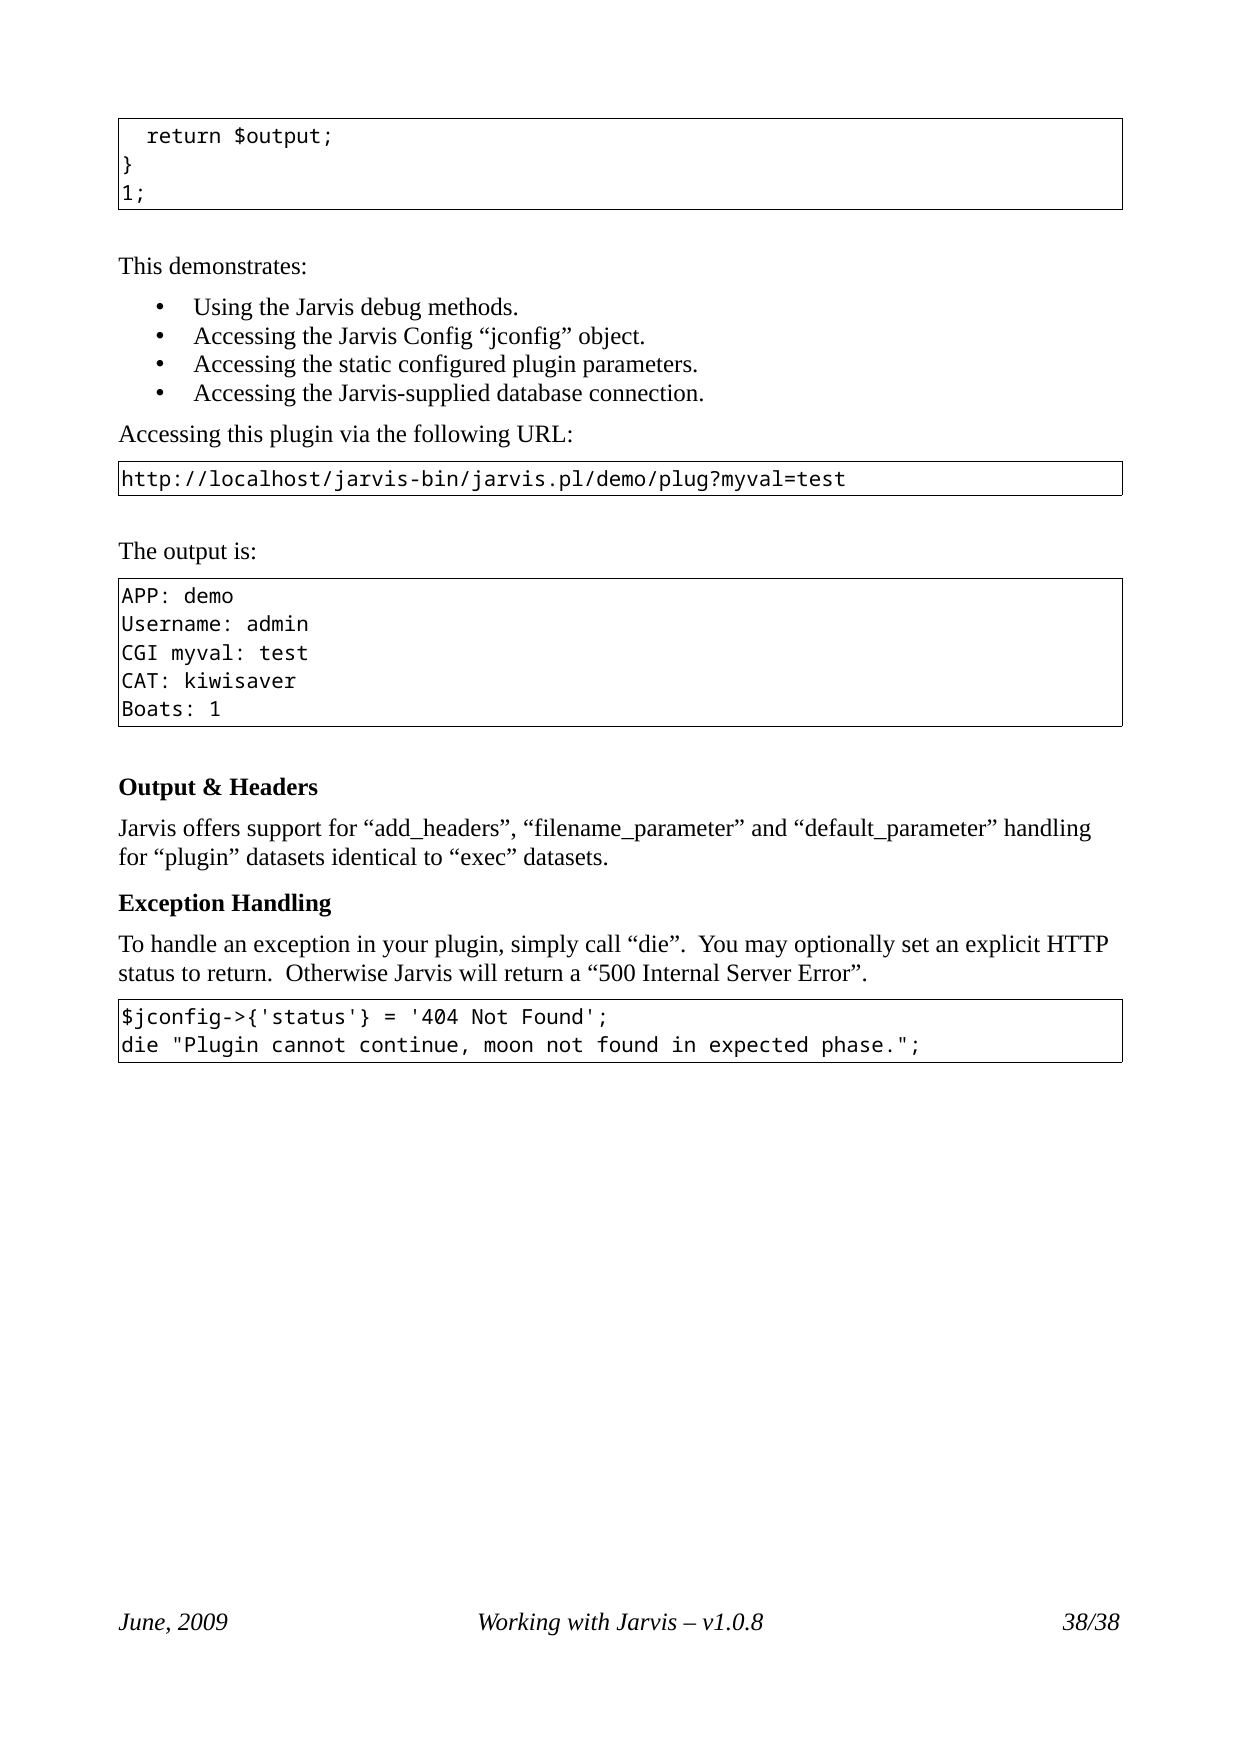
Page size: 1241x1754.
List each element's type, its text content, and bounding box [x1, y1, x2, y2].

text http://localhost/jarvis-bin/jarvis.pl/demo/plug?myval=test [119, 462, 1122, 495]
list Accessing the Jarvis Config “jconfig” object. [156, 321, 1122, 349]
text Accessing this plugin via the following URL: [118, 419, 1122, 448]
text } [119, 147, 1122, 175]
text To handle an exception in your plugin, simply call “die”. You may optionally set an explicit HTTP status to return. Otherwise Jarvis will return a “500 Internal Server Error”. [118, 929, 1122, 986]
text $jconfig->{'status'} = '404 Not Found'; [119, 1000, 1122, 1027]
text The output is: [118, 536, 1122, 565]
text Username: admin [119, 606, 1122, 634]
subtitle Exception Handling [118, 888, 1122, 916]
list Accessing the static configured plugin parameters. [156, 349, 1122, 378]
subtitle Output & Headers [118, 772, 1122, 801]
text This demonstrates: [118, 251, 1122, 279]
text APP: demo [119, 579, 1122, 606]
text 1; [119, 175, 1122, 209]
text CAT: kiwisaver [119, 663, 1122, 691]
text die "Plugin cannot continue, moon not found in expected phase."; [119, 1027, 1122, 1062]
text Boats: 1 [119, 691, 1122, 726]
text Jarvis offers support for “add_headers”, “filename_parameter” and “default_parameter” handling for “plugin” datasets identical to “exec” datasets. [118, 813, 1122, 871]
text return $output; [119, 119, 1122, 147]
text CGI myval: test [119, 634, 1122, 663]
list Using the Jarvis debug methods. [156, 292, 1122, 321]
list Accessing the Jarvis-supplied database connection. [156, 378, 1122, 407]
